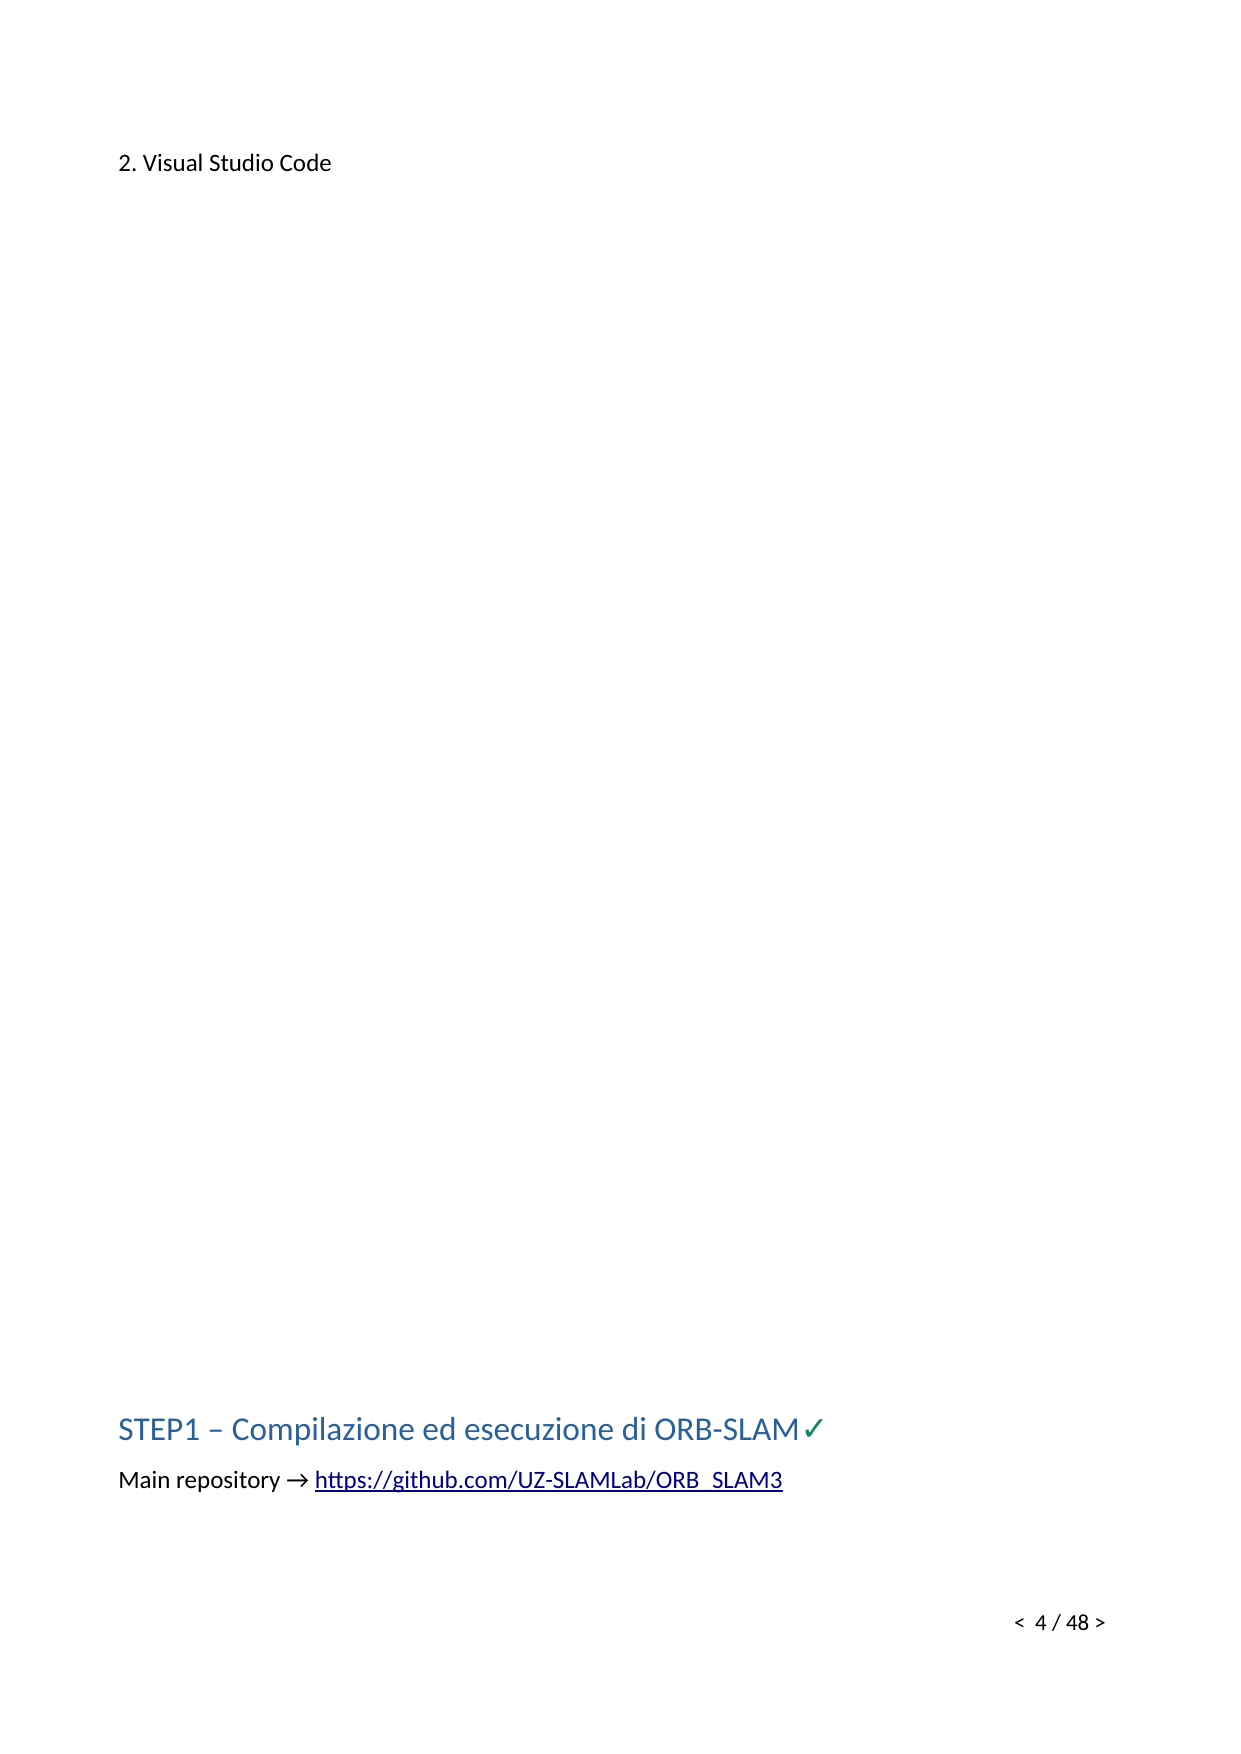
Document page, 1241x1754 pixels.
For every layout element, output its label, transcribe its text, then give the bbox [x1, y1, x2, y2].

text 2. Visual Studio Code [118, 148, 1122, 178]
text Main repository → https://github.com/UZ-SLAMLab/ORB_SLAM3 [118, 1464, 1122, 1494]
subtitle STEP1 – Compilazione ed esecuzione di ORB-SLAM✓ [118, 1408, 1122, 1449]
